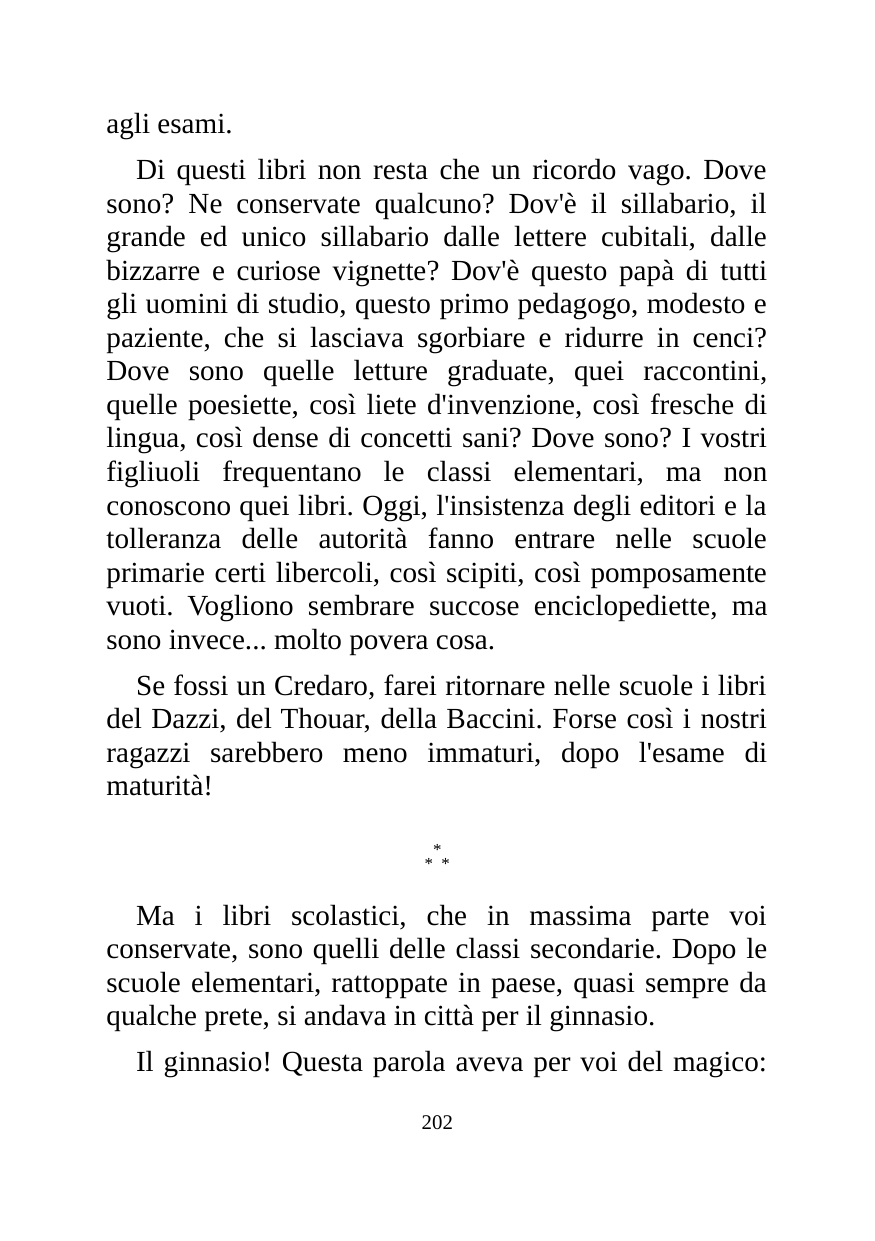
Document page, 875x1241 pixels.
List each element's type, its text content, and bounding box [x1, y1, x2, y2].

text Ma i libri scolastici, che in massima parte voi conservate, sono quelli delle classi secondarie. Dopo le scuole elementari, rattoppate in paese, quasi sempre da qualche prete, si andava in città per il ginnasio. [106, 898, 768, 1032]
text Il ginnasio! Questa parola aveva per voi del magico: [106, 1044, 768, 1078]
text Di questi libri non resta che un ricordo vago. Dove sono? Ne conservate qualcuno? Dov'è il sillabario, il grande ed unico sillabario dalle lettere cubitali, dalle bizzarre e curiose vignette? Dov'è questo papà di tutti gli uomini di studio, questo primo pedagogo, modesto e paziente, che si lasciava sgorbiare e ridurre in cenci? Dove sono quelle letture graduate, quei raccontini, quelle poesiette, così liete d'invenzione, così fresche di lingua, così dense di concetti sani? Dove sono? I vostri figliuoli frequentano le classi elementari, ma non conoscono quei libri. Oggi, l'insistenza degli editori e la tolleranza delle autorità fanno entrare nelle scuole primarie certi libercoli, così scipiti, così pomposamente vuoti. Vogliono sembrare succose enciclopediette, ma sono invece... molto povera cosa. [106, 152, 768, 655]
text Se fossi un Credaro, farei ritornare nelle scuole i libri del Dazzi, del Thouar, della Baccini. Forse così i nostri ragazzi sarebbero meno immaturi, dopo l'esame di maturità! [106, 668, 768, 802]
text agli esami. [106, 106, 768, 140]
text *** [106, 839, 768, 873]
